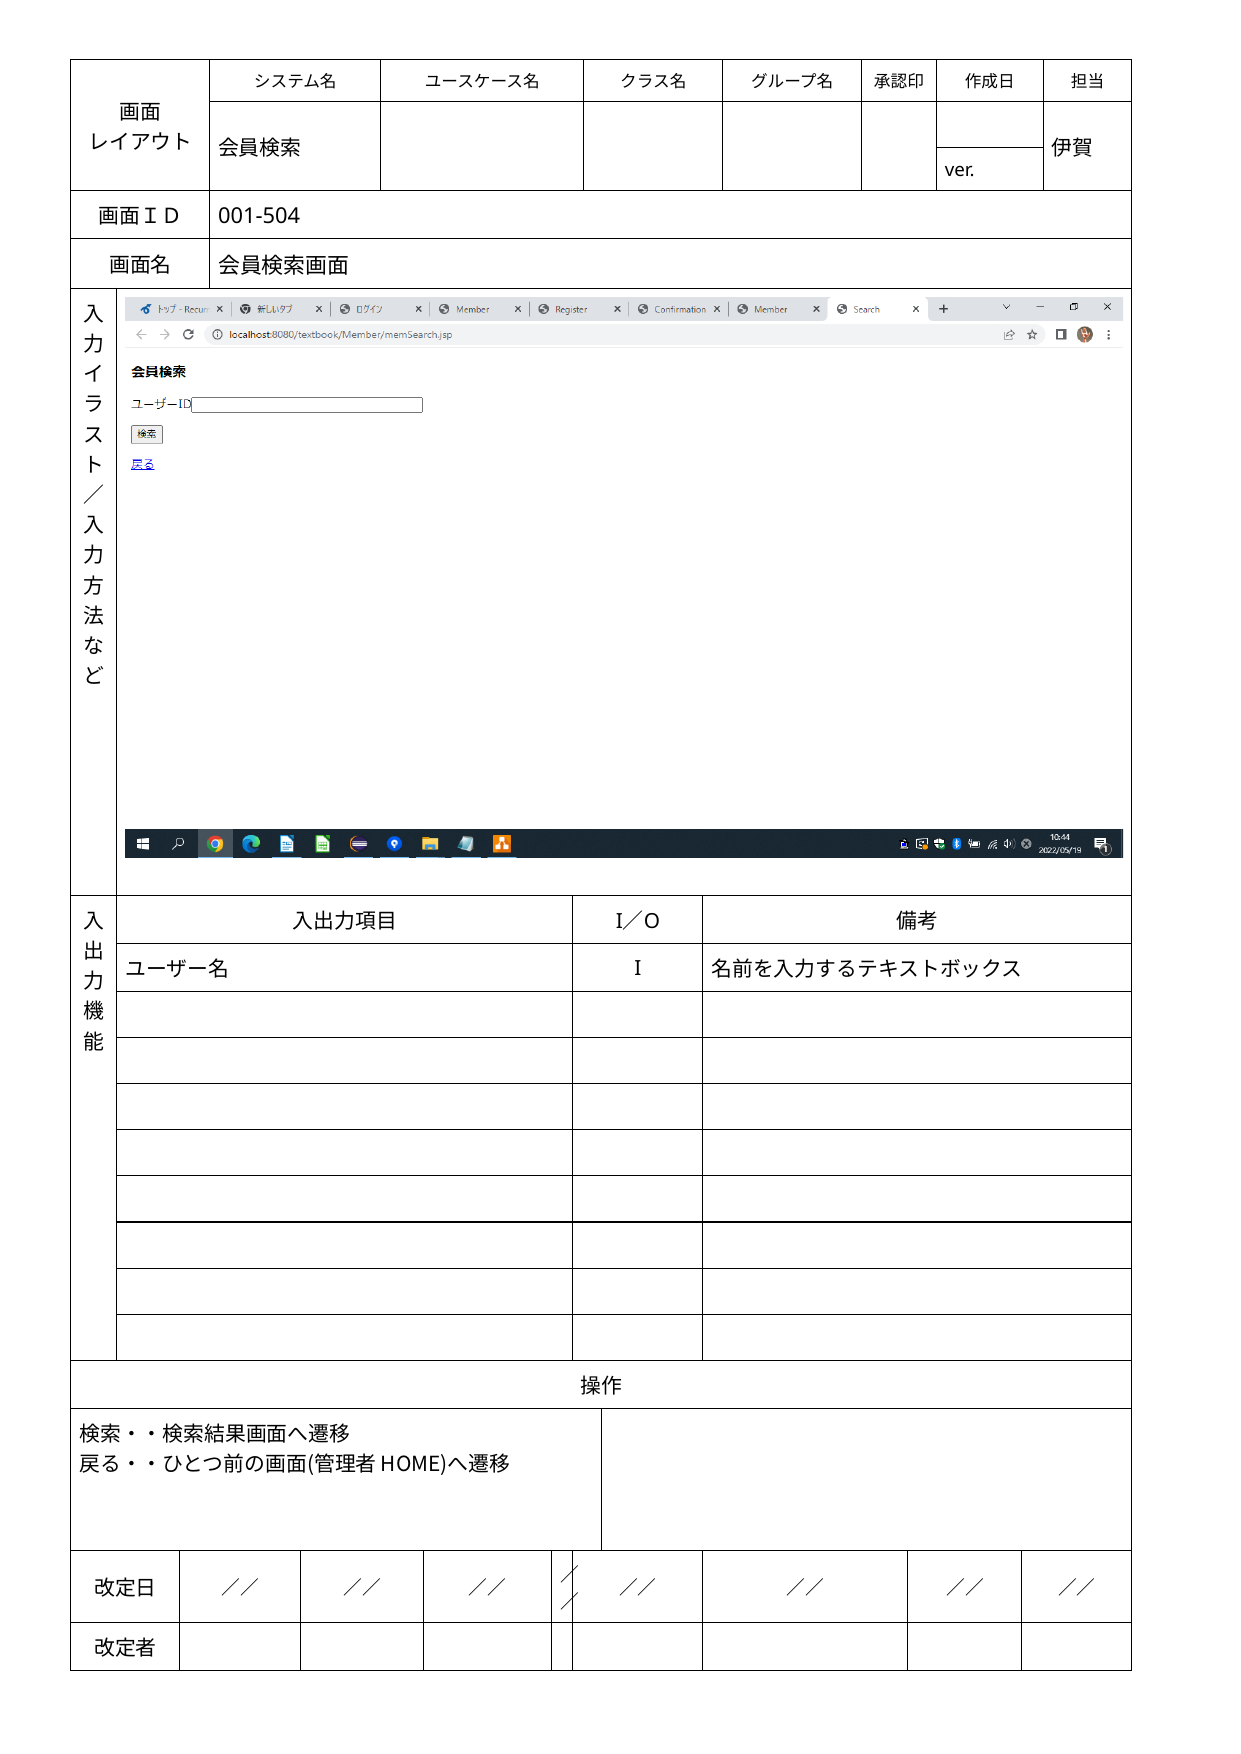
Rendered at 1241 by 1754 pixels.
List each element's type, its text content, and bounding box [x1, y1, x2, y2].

table_header ユースケース名 [381, 60, 583, 101]
table_cell ／／ [703, 1551, 907, 1622]
table_cell [381, 102, 583, 190]
table_cell [602, 1409, 1131, 1550]
table_header 担当 [1044, 60, 1131, 101]
table_cell [573, 1315, 702, 1360]
table_cell [1022, 1623, 1131, 1670]
table_cell [573, 1623, 702, 1670]
table_cell [552, 1623, 572, 1670]
table_cell 画面名 [71, 239, 209, 288]
table_cell [703, 1623, 907, 1670]
table_cell 入出力機能 [71, 896, 116, 1360]
table_header クラス名 [584, 60, 722, 101]
table_cell [424, 1623, 551, 1670]
table_cell ／／ [301, 1551, 423, 1622]
table_cell [117, 1038, 572, 1083]
table_cell [703, 1038, 1131, 1083]
table_cell ／／ [180, 1551, 300, 1622]
table_cell [117, 289, 1131, 895]
table_header システム名 [210, 60, 380, 101]
table_cell [117, 1176, 572, 1221]
table_cell [908, 1623, 1021, 1670]
table_cell [703, 1130, 1131, 1175]
table_cell [117, 1223, 572, 1268]
table_cell 入力イラスト／入力方法など [71, 289, 116, 895]
table_cell ／／ [908, 1551, 1021, 1622]
table_cell [117, 1084, 572, 1129]
table_cell [573, 992, 702, 1037]
table_cell 会員検索 [210, 102, 380, 190]
table_cell 画面ＩＤ [71, 191, 209, 238]
table_cell [117, 992, 572, 1037]
table_header グループ名 [723, 60, 861, 101]
table_cell [723, 102, 861, 190]
table_cell ／／ [573, 1551, 702, 1622]
table_cell [117, 1130, 572, 1175]
table_cell 操作 [71, 1361, 1131, 1408]
table_cell [573, 1223, 702, 1268]
table_cell [573, 1176, 702, 1221]
table_cell 会員検索画面 [210, 239, 1131, 288]
table_cell 001-504 [210, 191, 1131, 238]
table_cell [937, 102, 1043, 147]
table_cell ／／ [1022, 1551, 1131, 1622]
table_cell ／／ [552, 1551, 572, 1622]
table_cell 名前を入力するテキストボックス [703, 944, 1131, 991]
table_cell 改定日 [71, 1551, 179, 1622]
table_cell [301, 1623, 423, 1670]
table_cell 改定者 [71, 1623, 179, 1670]
table_cell [703, 1084, 1131, 1129]
table_cell 入出力項目 [117, 896, 572, 943]
picture [125, 297, 1124, 858]
table_cell ver. [937, 148, 1043, 190]
table_cell [584, 102, 722, 190]
table_cell [703, 1315, 1131, 1360]
table_cell [117, 1269, 572, 1314]
table_cell I／O [573, 896, 702, 943]
table_header 画面 レイアウト [71, 60, 209, 190]
table_cell [573, 1269, 702, 1314]
table_cell [117, 1315, 572, 1360]
table_cell I [573, 944, 702, 991]
table_cell [862, 102, 936, 190]
table_cell [573, 1130, 702, 1175]
table_cell 検索・・検索結果画面へ遷移 戻る・・ひとつ前の画面(管理者HOME)へ遷移 [71, 1409, 601, 1550]
table_cell ／／ [424, 1551, 551, 1622]
table_cell [180, 1623, 300, 1670]
table_cell [703, 1176, 1131, 1221]
table_cell [573, 1084, 702, 1129]
table_header 作成日 [937, 60, 1043, 101]
table_cell [703, 1269, 1131, 1314]
table_cell ユーザー名 [117, 944, 572, 991]
table_cell [573, 1038, 702, 1083]
table_cell [703, 1223, 1131, 1268]
table_cell 伊賀 [1044, 102, 1131, 190]
table_header 承認印 [862, 60, 936, 101]
table_cell 備考 [703, 896, 1131, 943]
table_cell [703, 992, 1131, 1037]
